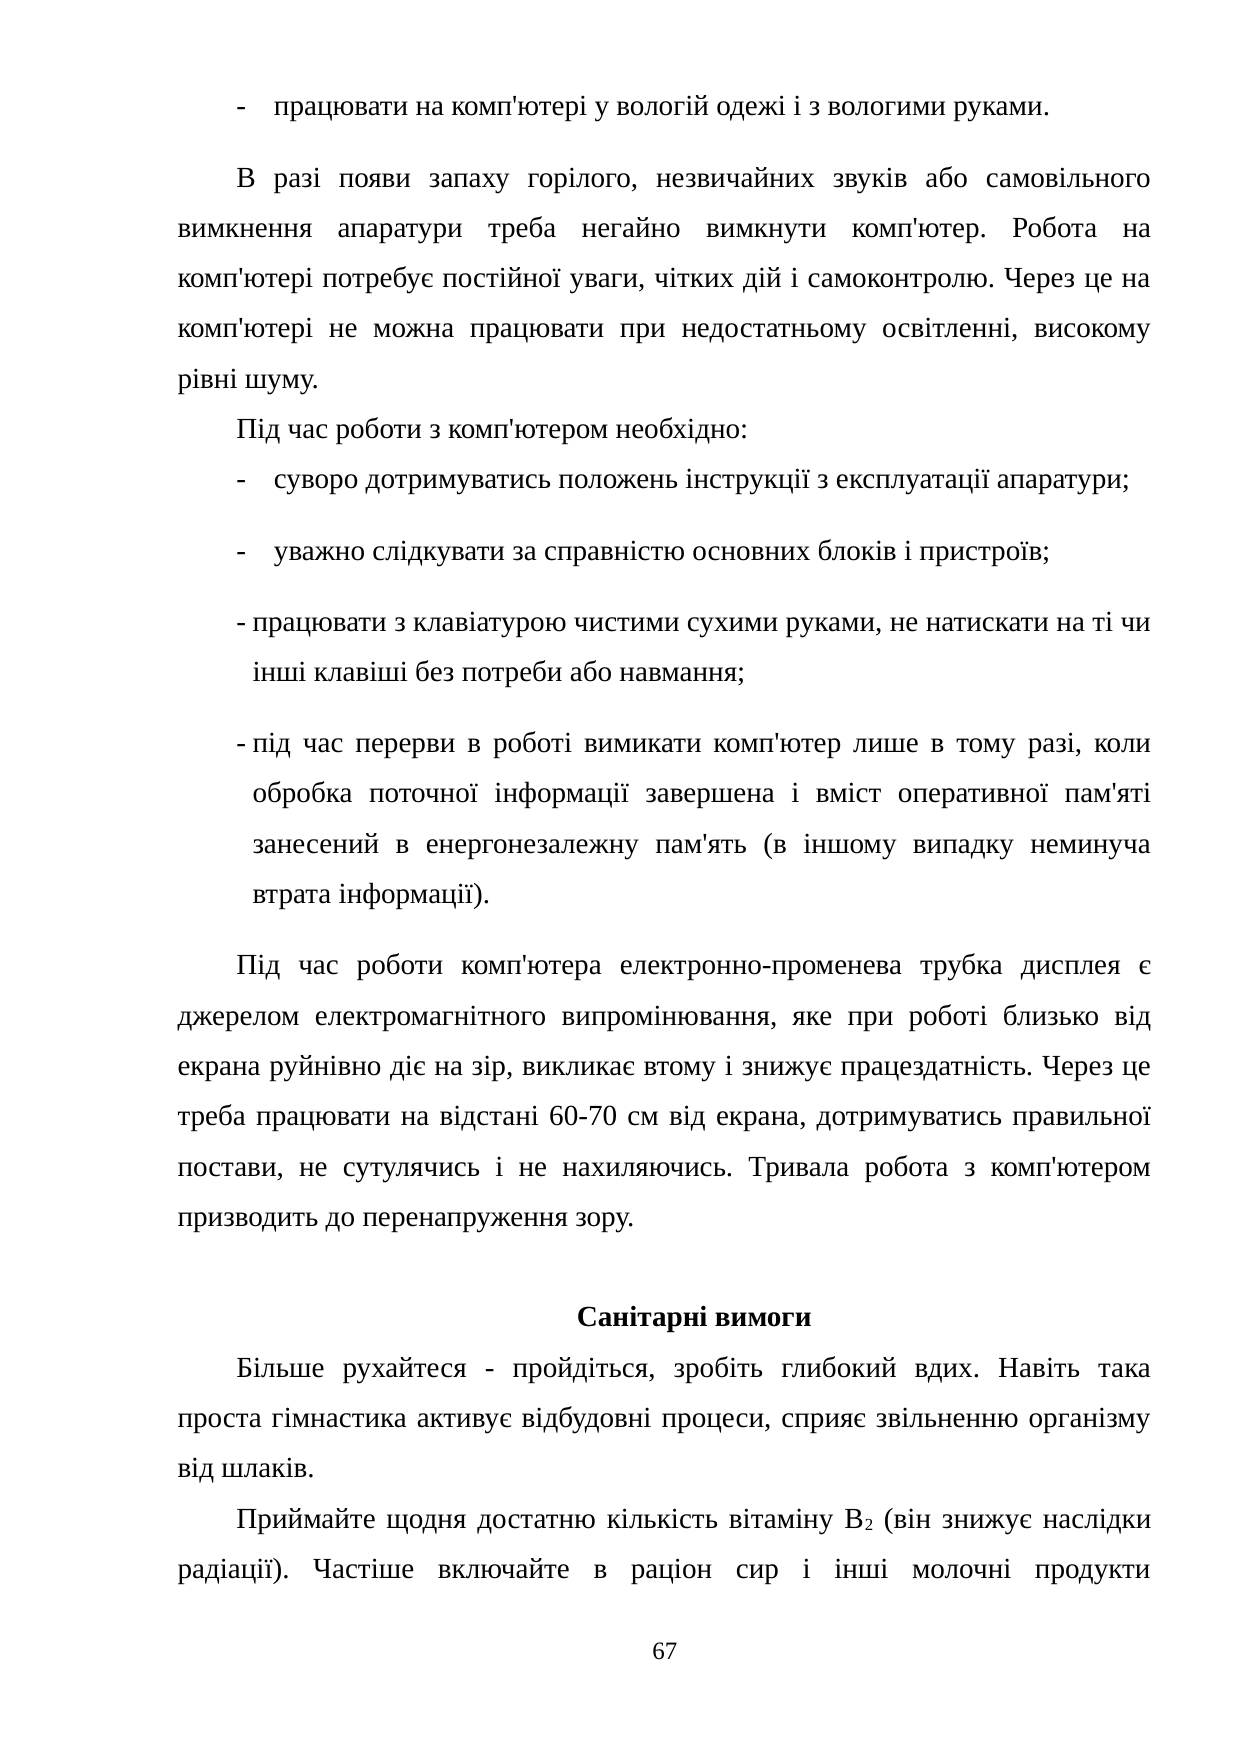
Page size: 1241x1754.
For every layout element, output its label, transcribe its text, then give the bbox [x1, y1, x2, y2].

list під час перерви в роботі вимикати комп'ютер лише в тому разі, коли обробка поточної інформації завершена і вміст оперативної пам'яті занесений в енергонезалежну пам'ять (в іншому випадку неминуча втрата інформації). [236, 725, 1152, 910]
text Під час роботи з комп'ютером необхідно: [177, 411, 1152, 445]
text Більше рухайтеся - пройдіться, зробіть глибокий вдих. Навіть така проста гімнастика активує відбудовні процеси, сприяє звільненню організму від шлаків. [177, 1350, 1152, 1484]
text Санітарні вимоги [177, 1299, 1152, 1333]
text Під час роботи комп'ютера електронно-променева трубка дисплея є джерелом електромагнітного випромінювання, яке при роботі близько від екрана руйнівно діє на зір, викликає втому і знижує працездатність. Через це треба працювати на відстані 60-70 см від екрана, дотримуватись правильної постави, не сутулячись і не нахиляючись. Тривала робота з комп'ютером призводить до перенапруження зору. [177, 947, 1152, 1232]
text В разі появи запаху горілого, незвичайних звуків або самовільного вимкнення апаратури треба негайно вимкнути комп'ютер. Робота на комп'ютері потребує постійної уваги, чітких дій і самоконтролю. Через це на комп'ютері не можна працювати при недостатньому освітленні, високому рівні шуму. [177, 160, 1152, 394]
text Приймайте щодня достатню кількість вітаміну В2 (він знижує наслідки радіації). Частіше включайте в раціон сир і інші молочні продукти [177, 1501, 1152, 1585]
list працювати на комп'ютері у вологій одежі і з вологими руками. [236, 88, 1152, 122]
list уважно слідкувати за справністю основних блоків і пристроїв; [236, 533, 1152, 566]
list працювати з клавіатурою чистими сухими руками, не натискати на ті чи інші клавіші без потреби або навмання; [236, 604, 1152, 688]
list суворо дотримуватись положень інструкції з експлуатації апаратури; [236, 462, 1152, 495]
